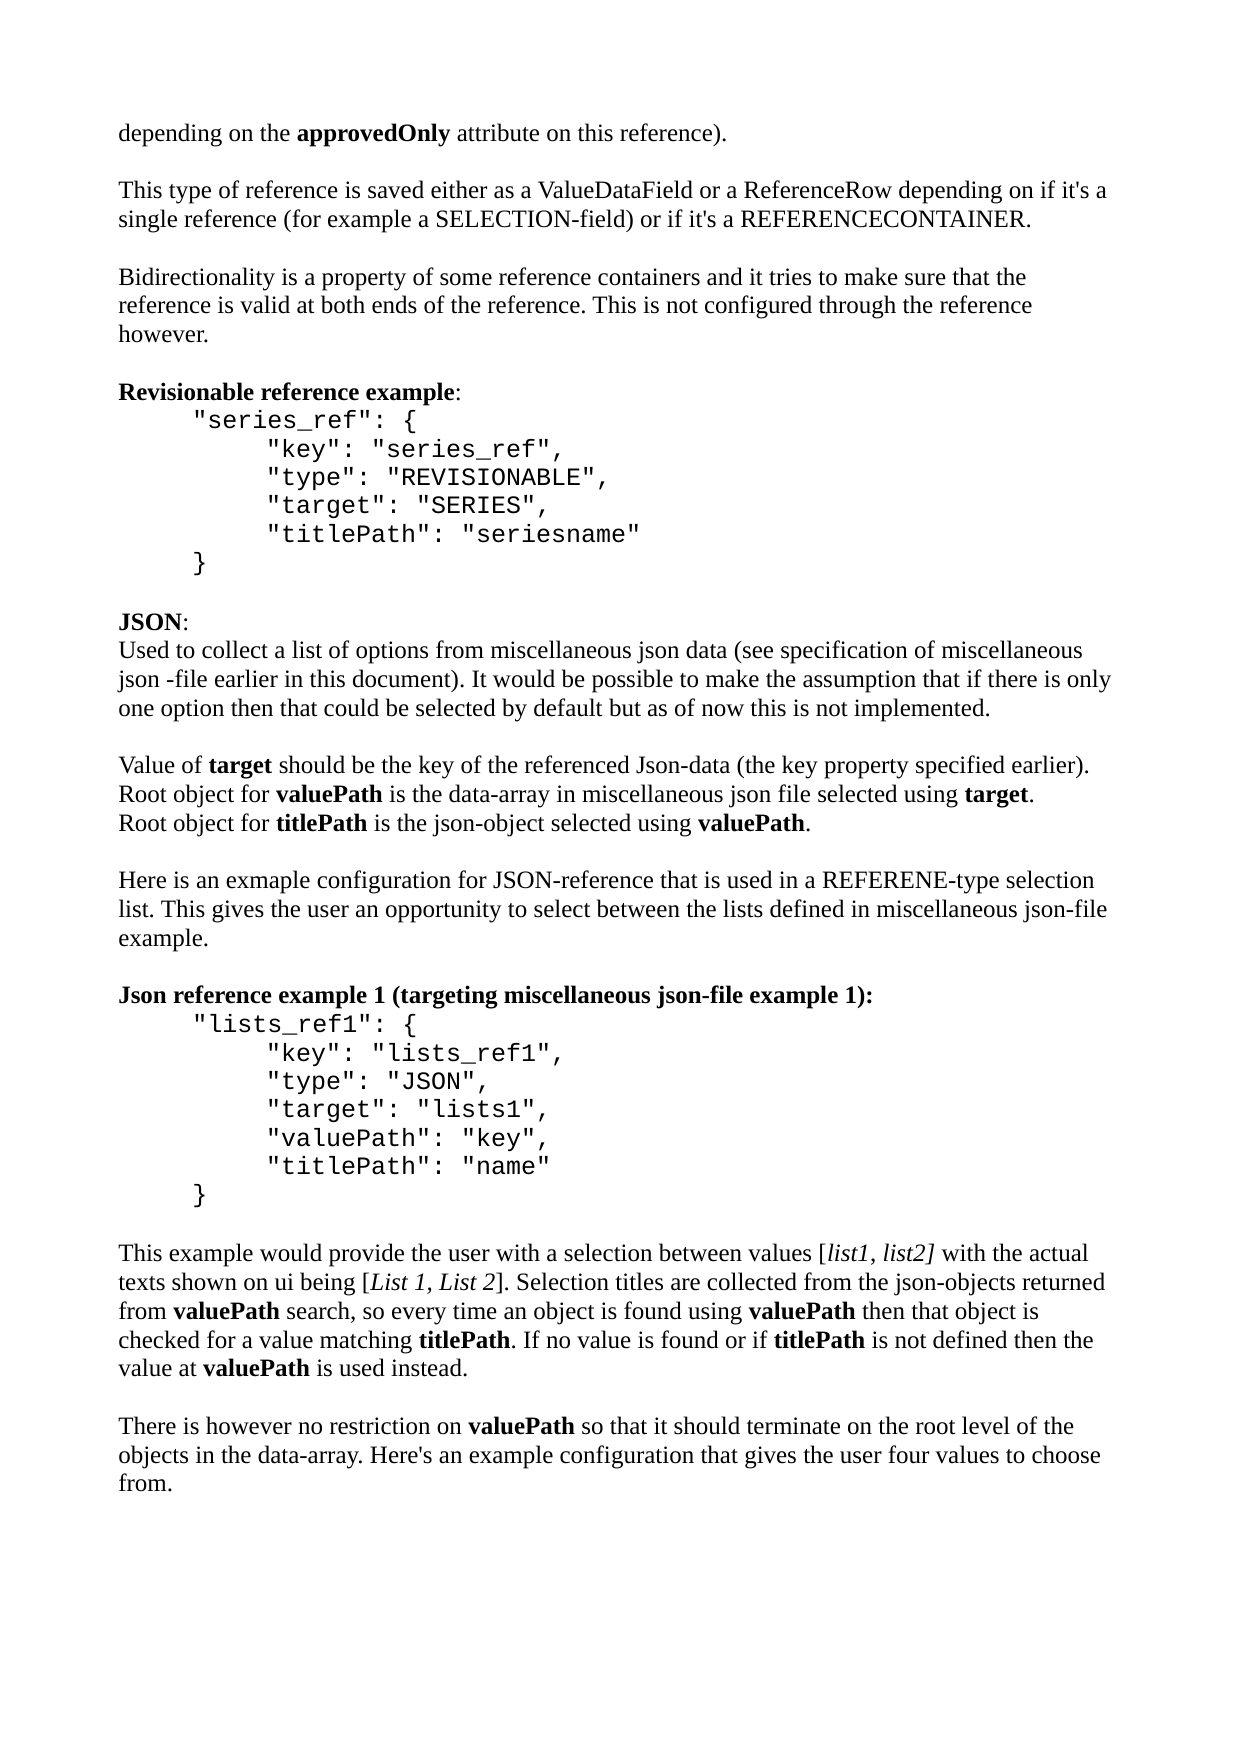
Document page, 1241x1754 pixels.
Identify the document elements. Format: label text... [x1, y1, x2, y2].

text This type of reference is saved either as a ValueDataField or a ReferenceRow depending on if it's a single reference (for example a SELECTION-field) or if it's a REFERENCECONTAINER. [118, 176, 1122, 233]
text "titlePath": "seriesname" [118, 521, 1122, 550]
text This example would provide the user with a selection between values [list1, list2] with the actual texts shown on ui being [List 1, List 2]. Selection titles are collected from the json-objects returned from valuePath search, so every time an object is found using valuePath then that object is checked for a value matching titlePath. If no value is found or if titlePath is not defined then the value at valuePath is used instead. [118, 1238, 1122, 1382]
text Root object for titlePath is the json-object selected using valuePath. [118, 808, 1122, 837]
text Bidirectionality is a property of some reference containers and it tries to make sure that the reference is valid at both ends of the reference. This is not configured through the reference however. [118, 262, 1122, 348]
text "titlePath": "name" [118, 1153, 1122, 1182]
text JSON: [118, 607, 1122, 636]
text "valuePath": "key", [118, 1125, 1122, 1153]
text "target": "SERIES", [118, 493, 1122, 521]
text depending on the approvedOnly attribute on this reference). [118, 118, 1122, 147]
text "type": "REVISIONABLE", [118, 465, 1122, 493]
text "key": "lists_ref1", [118, 1040, 1122, 1068]
text Json reference example 1 (targeting miscellaneous json-file example 1): [118, 981, 1122, 1009]
text "lists_ref1": { [118, 1009, 1122, 1040]
text "target": "lists1", [118, 1097, 1122, 1125]
text "type": "JSON", [118, 1068, 1122, 1097]
text } [118, 550, 1122, 578]
text "key": "series_ref", [118, 436, 1122, 465]
text Root object for valuePath is the data-array in miscellaneous json file selected using target. [118, 779, 1122, 808]
text Here is an exmaple configuration for JSON-reference that is used in a REFERENE-type selection list. This gives the user an opportunity to select between the lists defined in miscellaneous json-file example. [118, 866, 1122, 952]
text Used to collect a list of options from miscellaneous json data (see specification of miscellaneous json -file earlier in this document). It would be possible to make the assumption that if there is only one option then that could be selected by default but as of now this is not implemented. [118, 636, 1122, 722]
text There is however no restriction on valuePath so that it should terminate on the root level of the objects in the data-array. Here's an example configuration that gives the user four values to choose from. [118, 1411, 1122, 1497]
text Revisionable reference example: [118, 377, 1122, 406]
text } [118, 1182, 1122, 1210]
text "series_ref": { [118, 406, 1122, 436]
text Value of target should be the key of the referenced Json-data (the key property specified earlier). [118, 751, 1122, 779]
